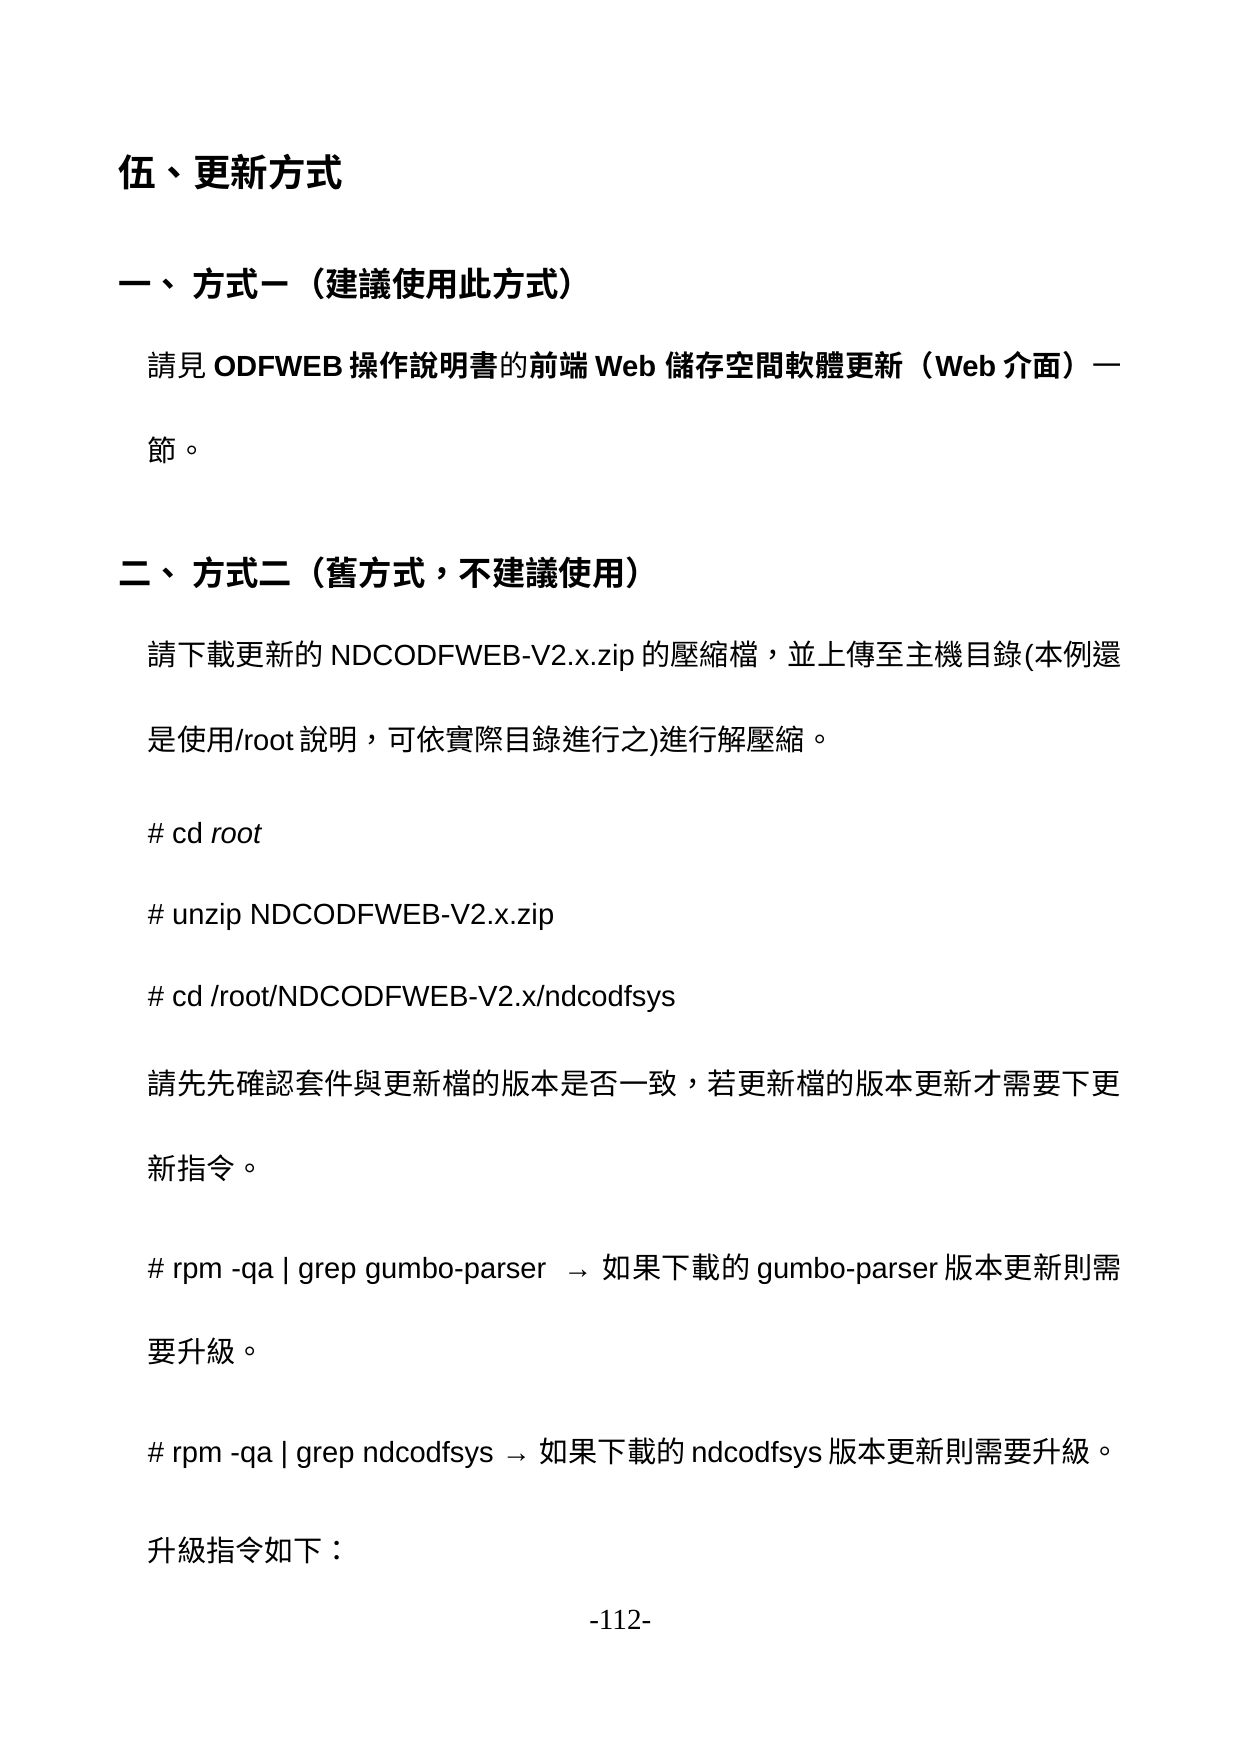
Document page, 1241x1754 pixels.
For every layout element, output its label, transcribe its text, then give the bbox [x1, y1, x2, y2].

subtitle 方式二（舊方式，不建議使用） [118, 547, 1122, 595]
text 請下載更新的NDCODFWEB-V2.x.zip的壓縮檔，並上傳至主機目錄(本例還是使用/root說明，可依實際目錄進行之)進行解壓縮。 [148, 632, 1122, 759]
text # rpm -qa | grep ndcodfsys → 如果下載的ndcodfsys版本更新則需要升級。 [148, 1428, 1122, 1471]
text # unzip NDCODFWEB-V2.x.zip [148, 897, 1122, 931]
text # rpm -qa | grep gumbo-parser → 如果下載的gumbo-parser版本更新則需要升級。 [148, 1244, 1122, 1371]
text # cd root [148, 816, 1122, 849]
subtitle 方式ㄧ（建議使用此方式） [118, 258, 1122, 306]
text 請見ODFWEB操作說明書的前端Web 儲存空間軟體更新（Web介面）一節。 [148, 343, 1122, 469]
subtitle 更新方式 [118, 143, 1122, 197]
text 升級指令如下： [148, 1527, 1122, 1570]
text # cd /root/NDCODFWEB-V2.x/ndcodfsys [148, 979, 1122, 1013]
text 請先先確認套件與更新檔的版本是否一致，若更新檔的版本更新才需要下更新指令。 [148, 1061, 1122, 1188]
